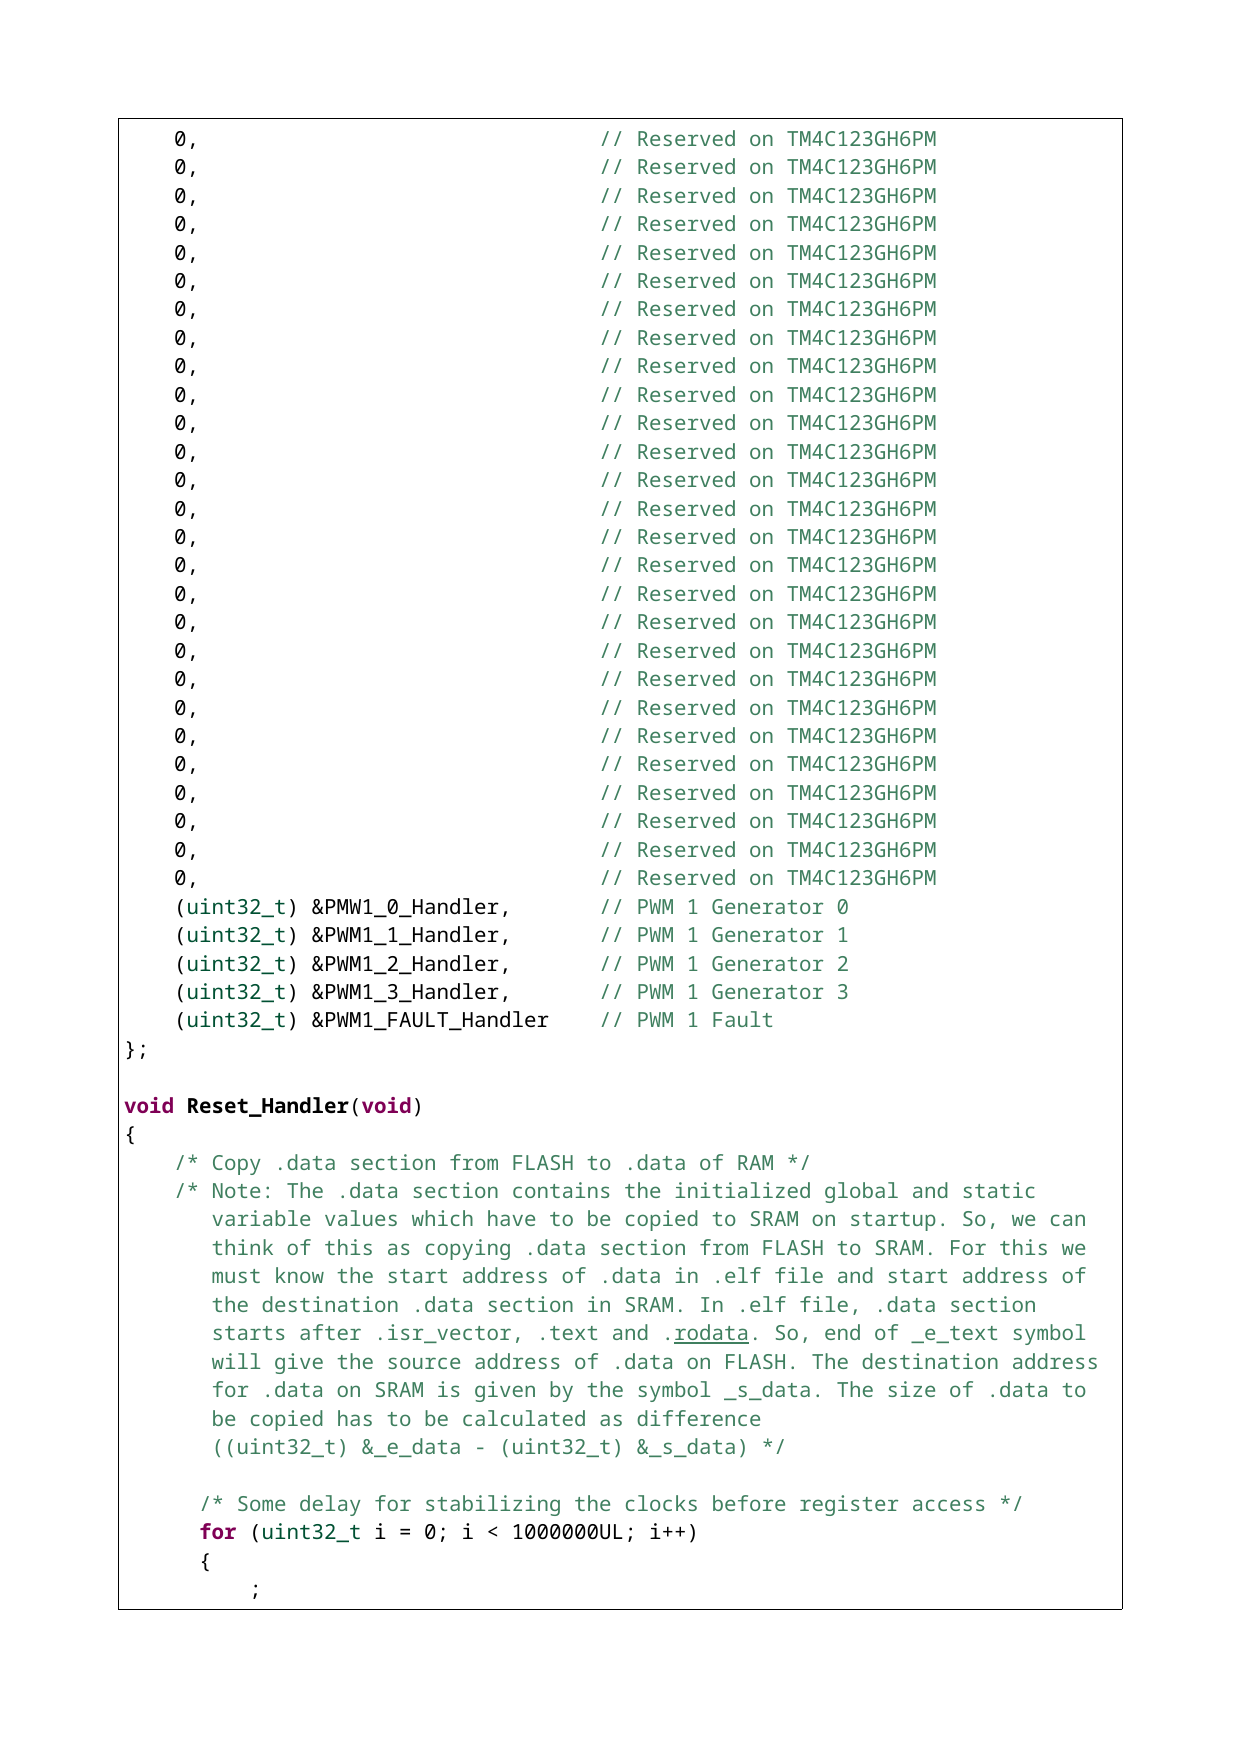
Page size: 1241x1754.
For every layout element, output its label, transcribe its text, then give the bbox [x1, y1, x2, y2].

table_cell 0, // Reserved on TM4C123GH6PM 0, // Reserved on TM4C123GH6PM 0, // Reserved on TM4C123GH6PM 0, // Reserved on TM4C123GH6PM 0, // Reserved on TM4C123GH6PM 0, // Reserved on TM4C123GH6PM 0, // Reserved on TM4C123GH6PM 0, // Reserved on TM4C123GH6PM 0, // Reserved on TM4C123GH6PM 0, // Reserved on TM4C123GH6PM 0, // Reserved on TM4C123GH6PM 0, // Reserved on TM4C123GH6PM 0, // Reserved on TM4C123GH6PM 0, // Reserved on TM4C123GH6PM 0, // Reserved on TM4C123GH6PM 0, // Reserved on TM4C123GH6PM 0, // Reserved on TM4C123GH6PM 0, // Reserved on TM4C123GH6PM 0, // Reserved on TM4C123GH6PM 0, // Reserved on TM4C123GH6PM 0, // Reserved on TM4C123GH6PM 0, // Reserved on TM4C123GH6PM 0, // Reserved on TM4C123GH6PM 0, // Reserved on TM4C123GH6PM 0, // Reserved on TM4C123GH6PM 0, // Reserved on TM4C123GH6PM 0, // Reserved on TM4C123GH6PM (uint32_t) &PMW1_0_Handler, // PWM 1 Generator 0 (uint32_t) &PWM1_1_Handler, // PWM 1 Generator 1 (uint32_t) &PWM1_2_Handler, // PWM 1 Generator 2 (uint32_t) &PWM1_3_Handler, // PWM 1 Generator 3 (uint32_t) &PWM1_FAULT_Handler // PWM 1 Fault }; void Reset_Handler(void) { /* Copy .data section from FLASH to .data of RAM */ /* Note: The .data section contains the initialized global and static variable values which have to be copied to SRAM on startup. So, we can think of this as copying .data section from FLASH to SRAM. For this we must know the start address of .data in .elf file and start address of the destination .data section in SRAM. In .elf file, .data section starts after .isr_vector, .text and .rodata. So, end of _e_text symbol will give the source address of .data on FLASH. The destination address for .data on SRAM is given by the symbol _s_data. The size of .data to be copied has to be calculated as difference ((uint32_t) &_e_data - (uint32_t) &_s_data) */ /* Some delay for stabilizing the clocks before register access */ for (uint32_t i = 0; i < 1000000UL; i++) { ; [119, 119, 1122, 1608]
